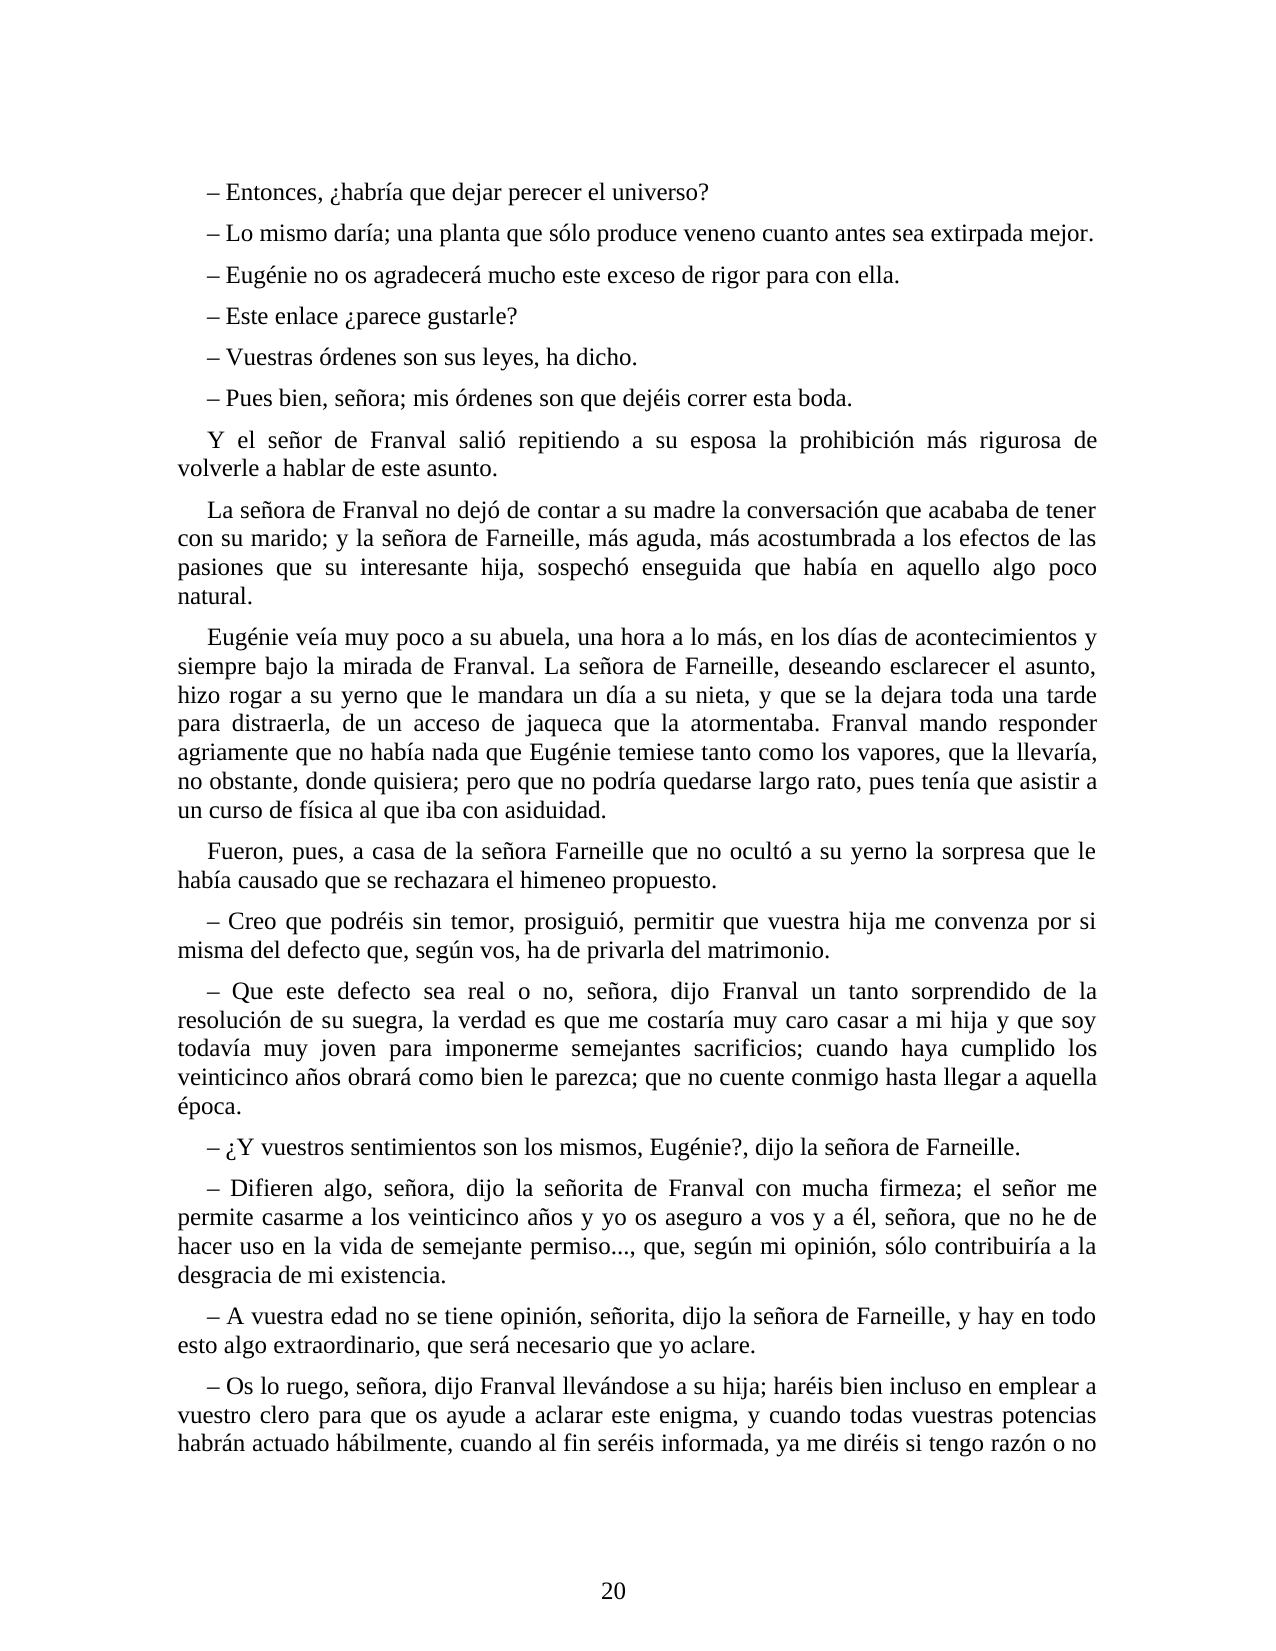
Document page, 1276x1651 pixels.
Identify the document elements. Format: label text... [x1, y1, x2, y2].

text – Eugénie no os agradecerá mucho este exceso de rigor para con ella. [177, 260, 1098, 288]
text – ¿Y vuestros sentimientos son los mismos, Eugénie?, dijo la señora de Farneille. [177, 1132, 1098, 1161]
text – Este enlace ¿parece gustarle? [177, 301, 1098, 330]
text – Difieren algo, señora, dijo la señorita de Franval con mucha firmeza; el señor me permite casarme a los veinticinco años y yo os aseguro a vos y a él, señora, que no he de hacer uso en la vida de semejante permiso..., que, según mi opinión, sólo contribuiría a la desgracia de mi existencia. [177, 1173, 1098, 1288]
text – Vuestras órdenes son sus leyes, ha dicho. [177, 342, 1098, 371]
text – Os lo ruego, señora, dijo Franval llevándose a su hija; haréis bien incluso en emplear a vuestro clero para que os ayude a aclarar este enigma, y cuando todas vuestras potencias habrán actuado hábilmente, cuando al fin seréis informada, ya me diréis si tengo razón o no [177, 1371, 1098, 1457]
text Eugénie veía muy poco a su abuela, una hora a lo más, en los días de acontecimientos y siempre bajo la mirada de Franval. La señora de Farneille, deseando esclarecer el asunto, hizo rogar a su yerno que le mandara un día a su nieta, y que se la dejara toda una tarde para distraerla, de un acceso de jaqueca que la atormentaba. Franval mando responder agriamente que no había nada que Eugénie temiese tanto como los vapores, que la llevaría, no obstante, donde quisiera; pero que no podría quedarse largo rato, pues tenía que asistir a un curso de física al que iba con asiduidad. [177, 622, 1098, 823]
text – Lo mismo daría; una planta que sólo produce veneno cuanto antes sea extirpada mejor. [177, 218, 1098, 247]
text – Que este defecto sea real o no, señora, dijo Franval un tanto sorprendido de la resolución de su suegra, la verdad es que me costaría muy caro casar a mi hija y que soy todavía muy joven para imponerme semejantes sacrificios; cuando haya cumplido los veinticinco años obrará como bien le parezca; que no cuente conmigo hasta llegar a aquella época. [177, 976, 1098, 1120]
text La señora de Franval no dejó de contar a su madre la conversación que acababa de tener con su marido; y la señora de Farneille, más aguda, más acostumbrada a los efectos de las pasiones que su interesante hija, sospechó enseguida que había en aquello algo poco natural. [177, 495, 1098, 610]
text – Pues bien, señora; mis órdenes son que dejéis correr esta boda. [177, 383, 1098, 412]
text – Creo que podréis sin temor, prosiguió, permitir que vuestra hija me convenza por si misma del defecto que, según vos, ha de privarla del matrimonio. [177, 906, 1098, 963]
text – Entonces, ¿habría que dejar perecer el universo? [177, 177, 1098, 206]
text Y el señor de Franval salió repitiendo a su esposa la prohibición más rigurosa de volverle a hablar de este asunto. [177, 425, 1098, 482]
text – A vuestra edad no se tiene opinión, señorita, dijo la señora de Farneille, y hay en todo esto algo extraordinario, que será necesario que yo aclare. [177, 1301, 1098, 1358]
text Fueron, pues, a casa de la señora Farneille que no ocultó a su yerno la sorpresa que le había causado que se rechazara el himeneo propuesto. [177, 836, 1098, 893]
